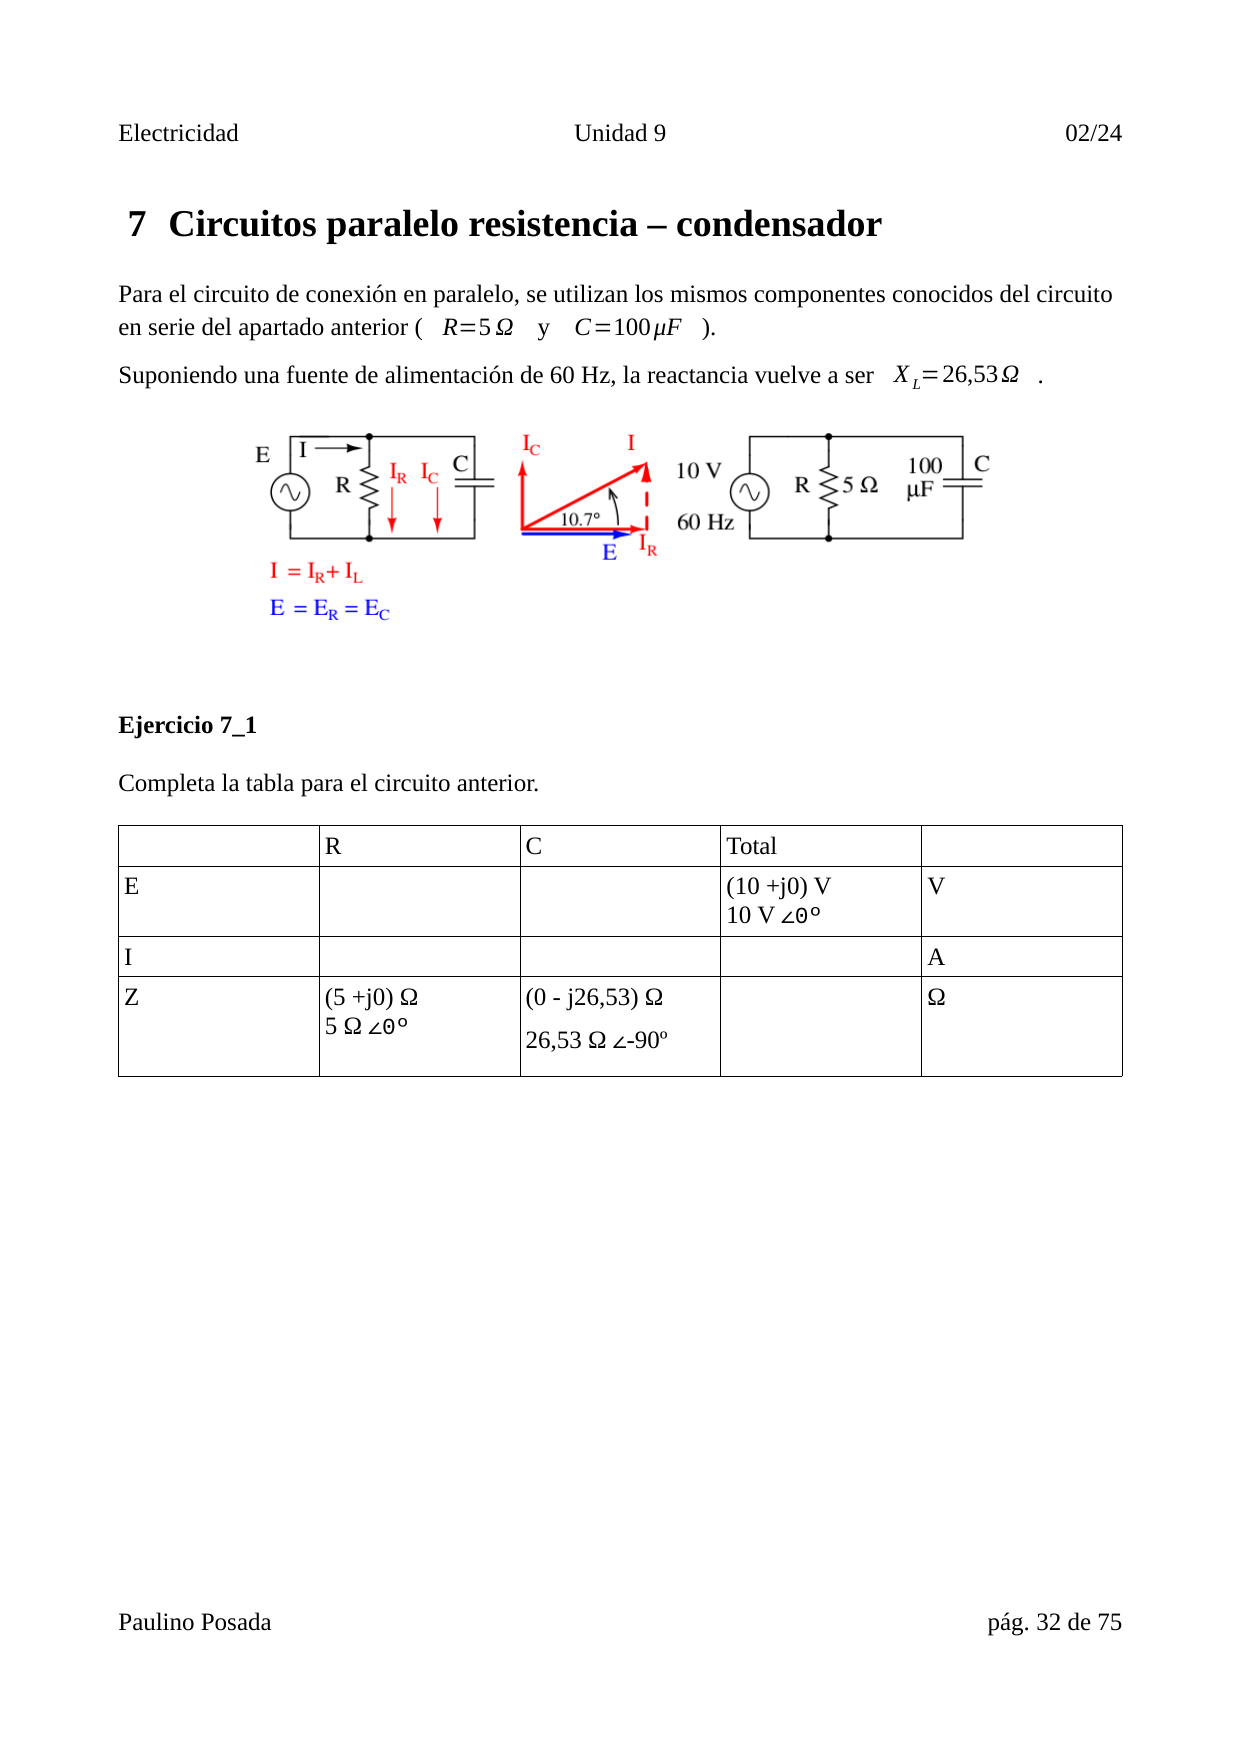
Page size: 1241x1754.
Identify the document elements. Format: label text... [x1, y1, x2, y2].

table_cell (10 +j0) V 10 V ∠0º [721, 867, 921, 936]
text Suponiendo una fuente de alimentación de 60 Hz, la reactancia vuelve a ser. [118, 360, 1122, 392]
table_cell [320, 867, 520, 936]
table_cell (0 - j26,53) Ω 26,53 Ω ∠-90º [521, 977, 720, 1076]
table_cell Z [119, 977, 319, 1076]
text Para el circuito de conexión en paralelo, se utilizan los mismos componentes conocidos del circuito en serie del apartado anterior ( y ). [118, 279, 1122, 341]
table_header [119, 826, 319, 866]
table_cell Ω [922, 977, 1122, 1076]
table_cell [721, 937, 921, 976]
table_header [922, 826, 1122, 866]
table_header Total [721, 826, 921, 866]
table_cell [521, 937, 720, 976]
table_header R [320, 826, 520, 866]
table_cell E [119, 867, 319, 936]
table_cell I [119, 937, 319, 976]
table_cell [721, 977, 921, 1076]
subtitle Circuitos paralelo resistencia – condensador [118, 201, 1122, 245]
table_cell V [922, 867, 1122, 936]
table_cell [320, 937, 520, 976]
table_cell A [922, 937, 1122, 976]
table_cell (5 +j0) Ω 5 Ω ∠0º [320, 977, 520, 1076]
picture [245, 421, 996, 631]
text Ejercicio 7_1 [118, 710, 1122, 739]
text Completa la tabla para el circuito anterior. [118, 768, 1122, 796]
table_cell [521, 867, 720, 936]
table_header C [521, 826, 720, 866]
